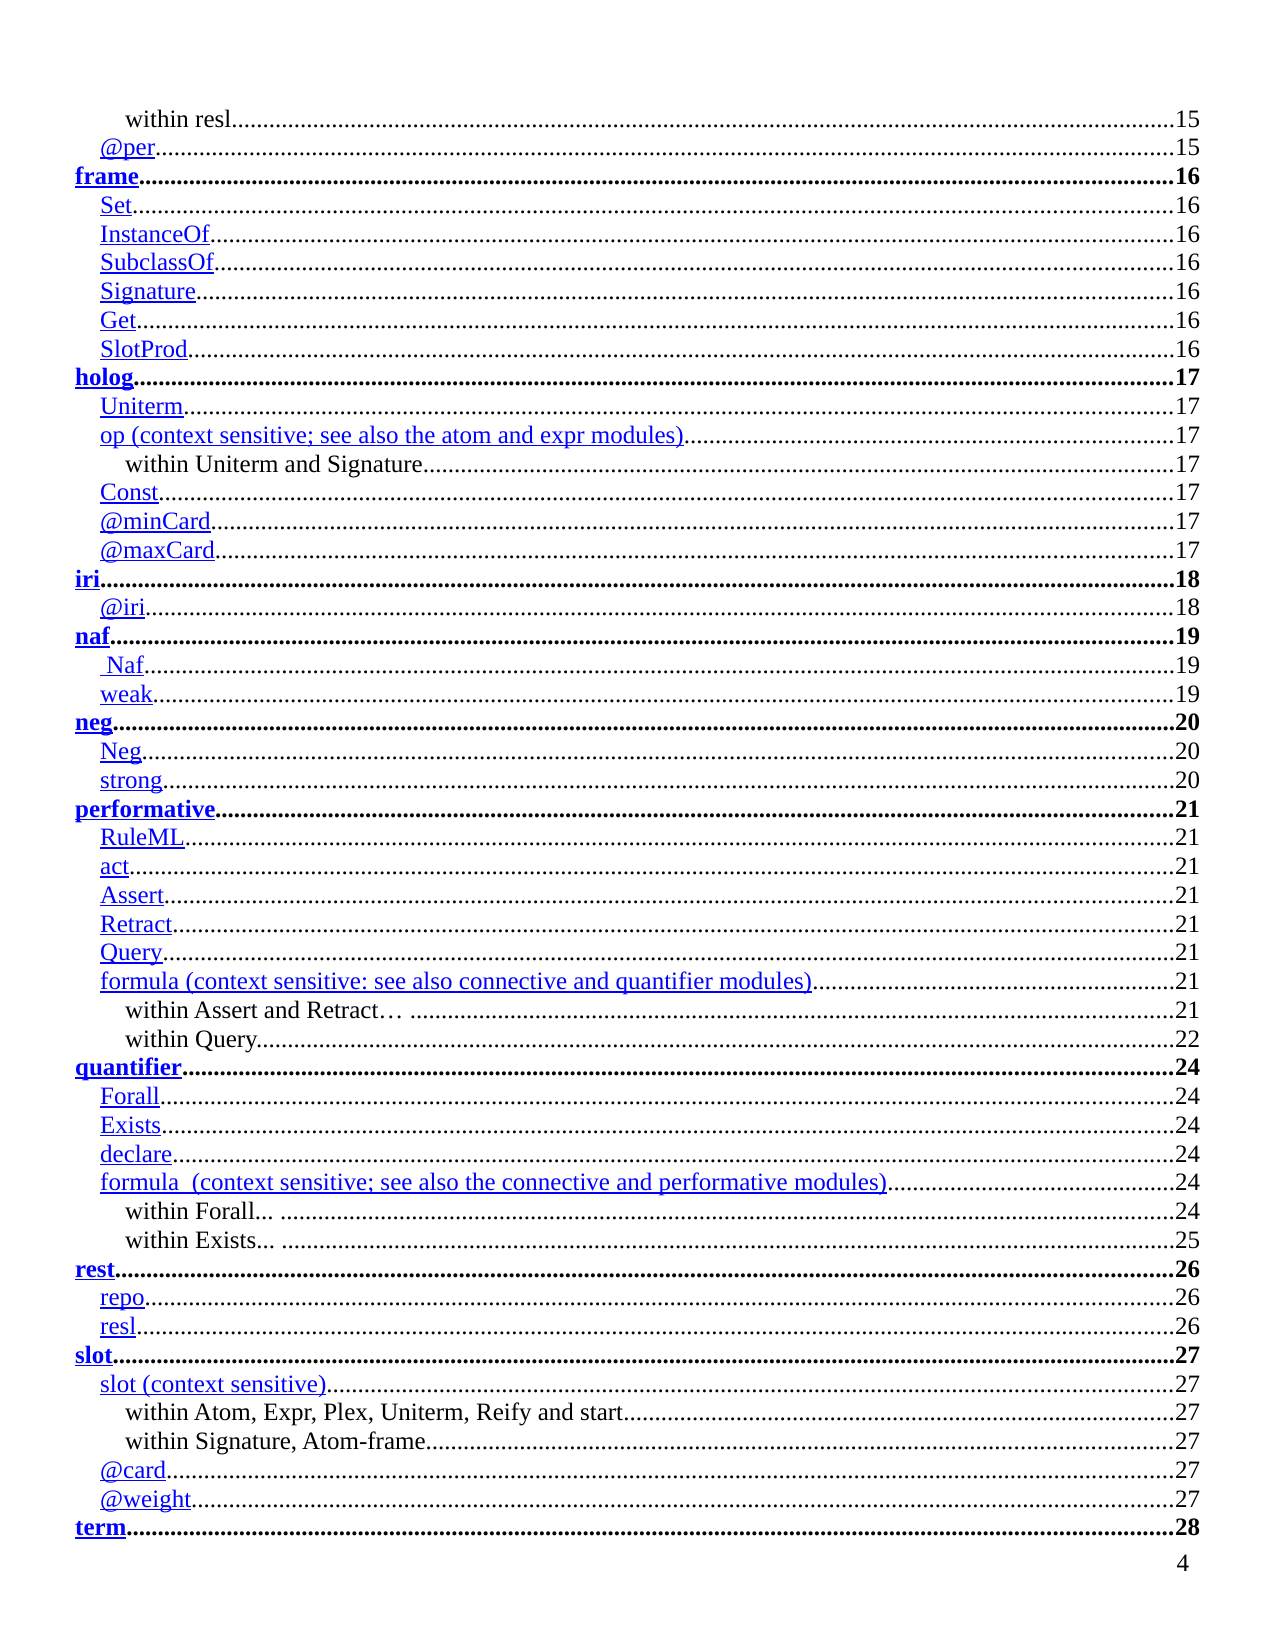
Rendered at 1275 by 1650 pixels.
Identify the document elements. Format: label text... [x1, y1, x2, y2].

text Uniterm 17 [100, 391, 1200, 420]
text declare 24 [100, 1139, 1200, 1167]
text within Assert and Retract… 21 [125, 995, 1200, 1024]
text Assert 21 [100, 880, 1200, 909]
text within Query... 22 [125, 1024, 1200, 1052]
text slot 27 [75, 1340, 1200, 1369]
text @iri 18 [100, 592, 1200, 621]
text InstanceOf 16 [100, 219, 1200, 247]
text formula (context sensitive; see also the connective and performative modules) 24 [100, 1167, 1200, 1196]
text Exists 24 [100, 1110, 1200, 1139]
text formula (context sensitive: see also connective and quantifier modules) 21 [100, 966, 1200, 995]
text Retract 21 [100, 909, 1200, 937]
text within Uniterm and Signature... 17 [125, 449, 1200, 477]
text Signature 16 [100, 276, 1200, 305]
text Forall 24 [100, 1081, 1200, 1110]
text iri 18 [75, 564, 1200, 592]
text naf 19 [75, 621, 1200, 650]
text within Exists... 25 [125, 1225, 1200, 1254]
text Neg 20 [100, 736, 1200, 765]
text rest 26 [75, 1254, 1200, 1282]
text op (context sensitive; see also the atom and expr modules) 17 [100, 420, 1200, 449]
text neg 20 [75, 707, 1200, 736]
text Query 21 [100, 937, 1200, 966]
text frame 16 [75, 161, 1200, 190]
text Const 17 [100, 477, 1200, 506]
text act 21 [100, 851, 1200, 880]
text within Atom, Expr, Plex, Uniterm, Reify and start 27 [125, 1397, 1200, 1426]
text RuleML 21 [100, 822, 1200, 851]
text resl 26 [100, 1311, 1200, 1340]
text @per 15 [100, 132, 1200, 161]
text quantifier 24 [75, 1052, 1200, 1081]
text holog 17 [75, 362, 1200, 391]
text @weight 27 [100, 1484, 1200, 1512]
text term 28 [75, 1512, 1200, 1541]
text slot (context sensitive) 27 [100, 1369, 1200, 1397]
text within resl... 15 [125, 104, 1200, 132]
text strong 20 [100, 765, 1200, 794]
text within Signature, Atom-frame... 27 [125, 1426, 1200, 1455]
text Set 16 [100, 190, 1200, 219]
text @maxCard 17 [100, 535, 1200, 564]
text @minCard 17 [100, 506, 1200, 535]
text SlotProd 16 [100, 334, 1200, 362]
text repo 26 [100, 1282, 1200, 1311]
text Get 16 [100, 305, 1200, 334]
text performative 21 [75, 794, 1200, 822]
text weak 19 [100, 679, 1200, 707]
text Naf 19 [100, 650, 1200, 679]
text SubclassOf 16 [100, 247, 1200, 276]
text @card 27 [100, 1455, 1200, 1484]
text within Forall... 24 [125, 1196, 1200, 1225]
